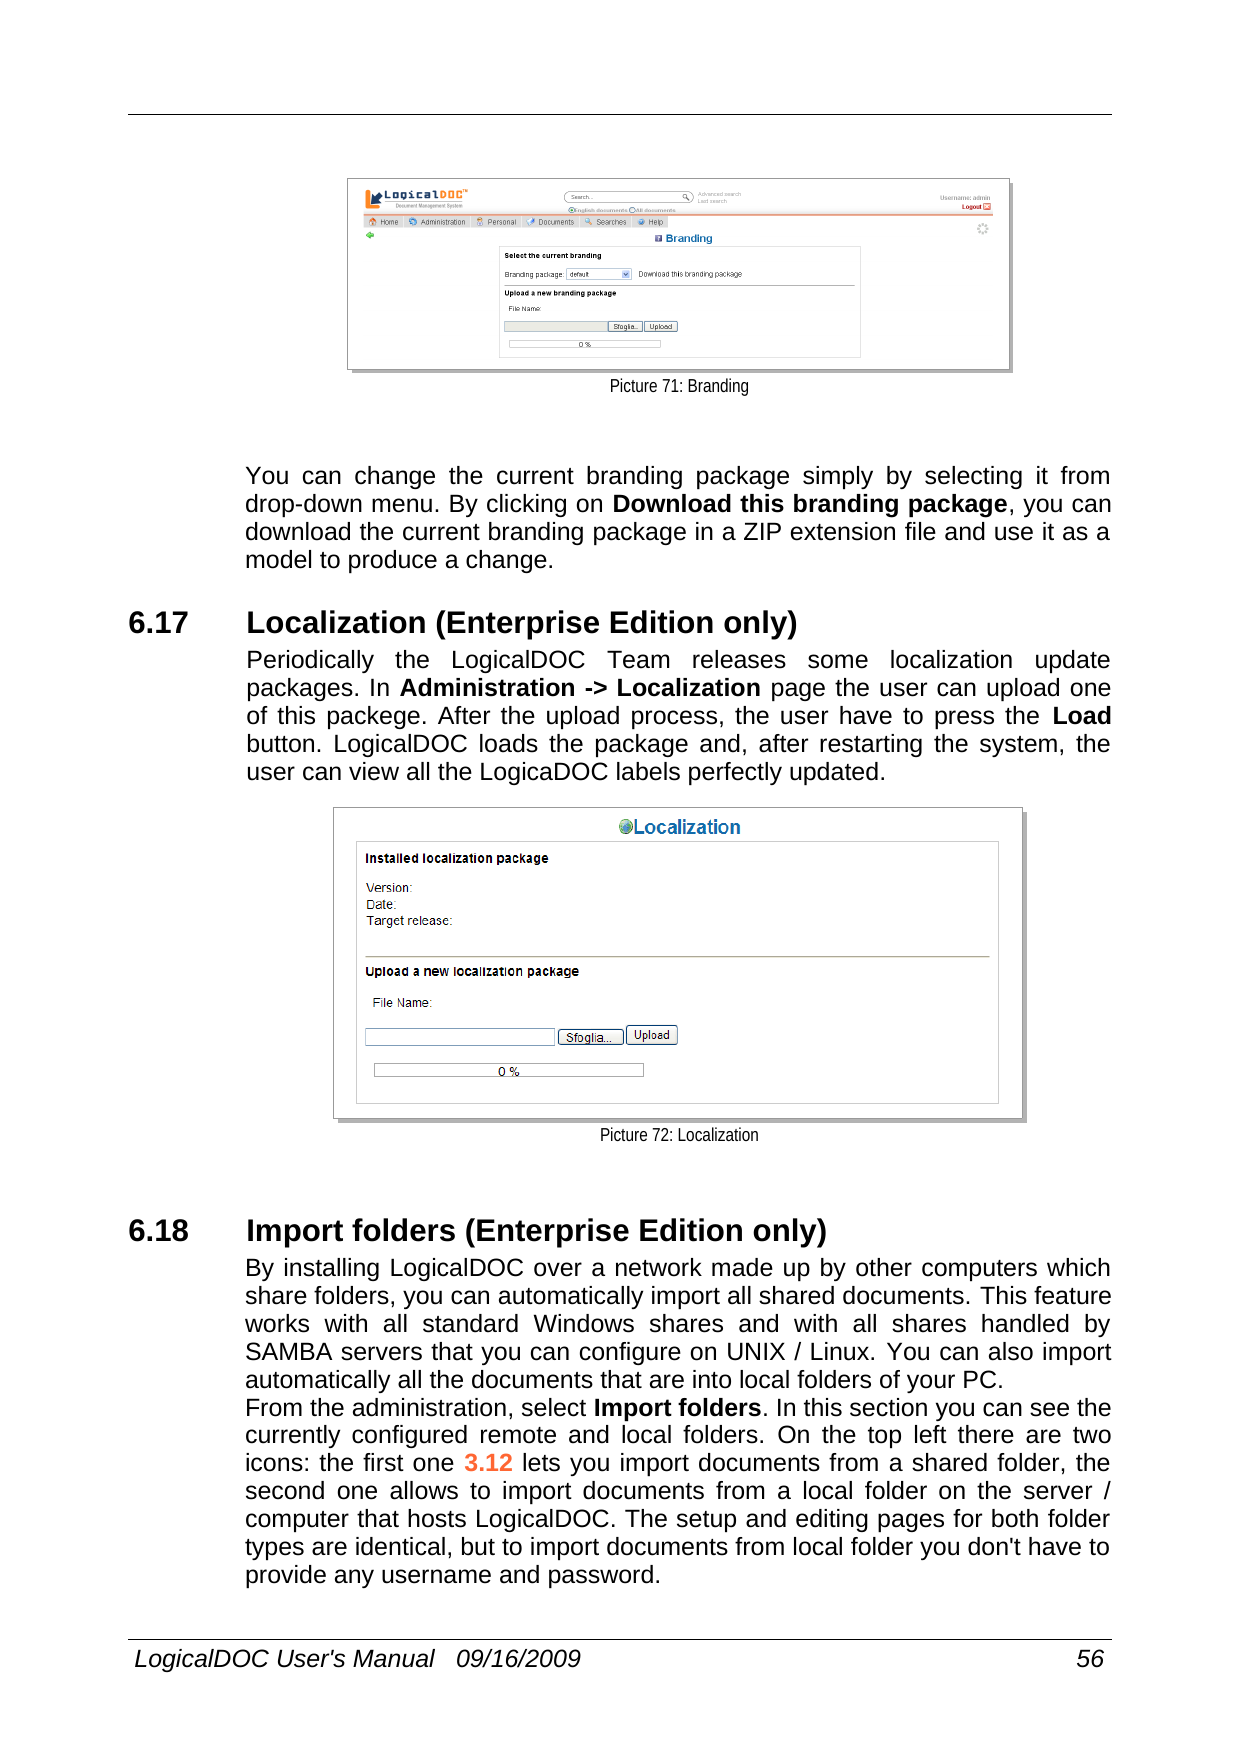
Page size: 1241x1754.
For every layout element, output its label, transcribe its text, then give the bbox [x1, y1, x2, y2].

subtitle Localization (Enterprise Edition only) [128, 605, 1112, 640]
text From the administration, select Import folders. In this section you can see the currently configured remote and local folders. On the top left there are two icons: the first one 3.12 lets you import documents from a shared folder, the second one allows to import documents from a local folder on the server / computer that hosts LogicalDOC. The setup and editing pages for both folder types are identical, but to import documents from local folder you don't have to provide any username and password. [245, 1393, 1112, 1589]
text Picture 71: Branding [347, 370, 1011, 396]
text You can change the current branding package simply by selecting it from drop-down menu. By clicking on Download this branding package, you can download the current branding package in a ZIP extension file and use it as a model to produce a change. [245, 462, 1112, 574]
picture [363, 187, 993, 360]
text Periodically the LogicalDOC Team releases some localization update packages. In Administration -> Localization page the user can upload one of this packege. After the upload process, the user have to press the Load button. LogicalDOC loads the package and, after restarting the system, the user can view all the LogicaDOC labels perfectly updated. [246, 646, 1112, 786]
text By installing LogicalDOC over a network made up by other computers which share folders, you can automatically import all shared documents. This feature works with all standard Windows shares and with all shares handled by SAMBA servers that you can configure on UNIX / Linux. You can also import automatically all the documents that are into local folders of your PC. [245, 1254, 1112, 1393]
subtitle Import folders (Enterprise Edition only) [128, 1213, 1112, 1247]
text Picture 72: Localization [333, 1119, 1025, 1146]
